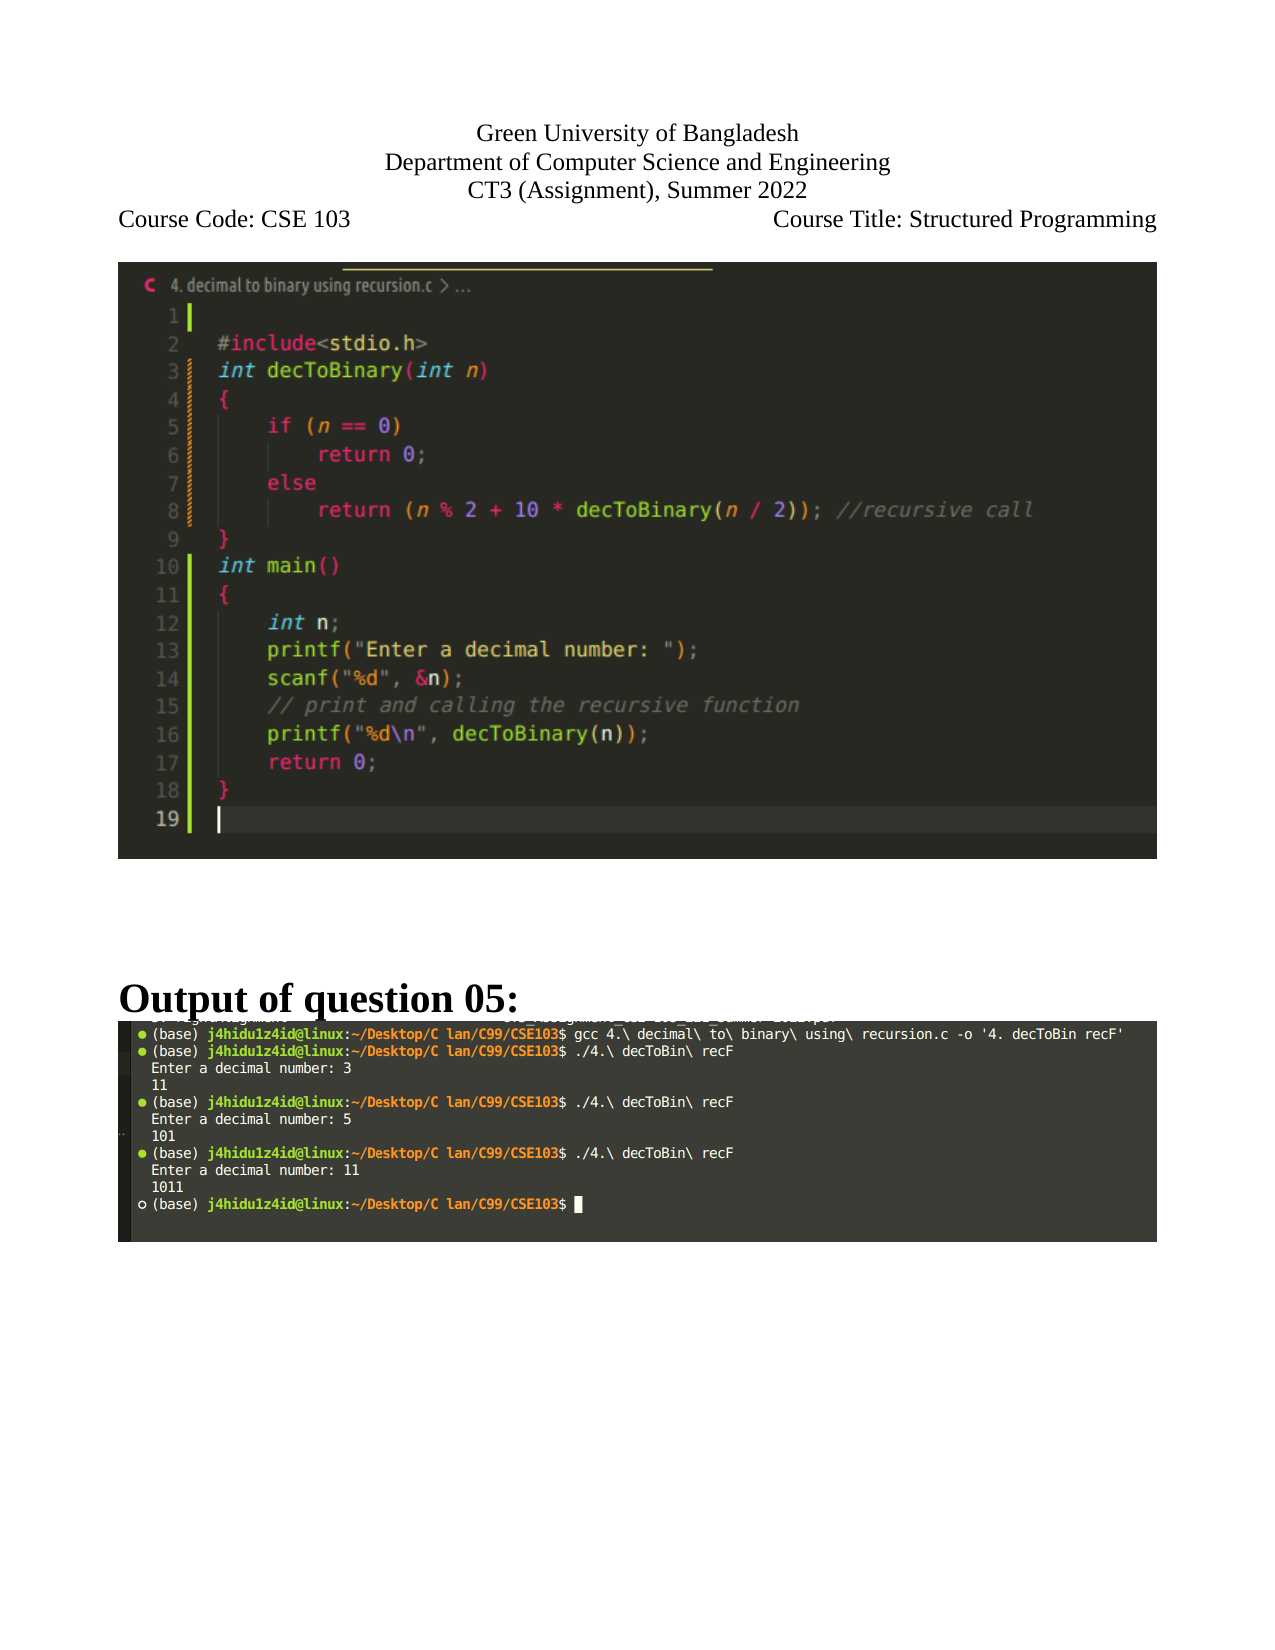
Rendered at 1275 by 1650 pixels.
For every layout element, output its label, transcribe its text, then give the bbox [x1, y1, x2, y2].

picture [118, 262, 1157, 859]
text Output of question 05: [118, 974, 1157, 1021]
picture [118, 1021, 1157, 1242]
